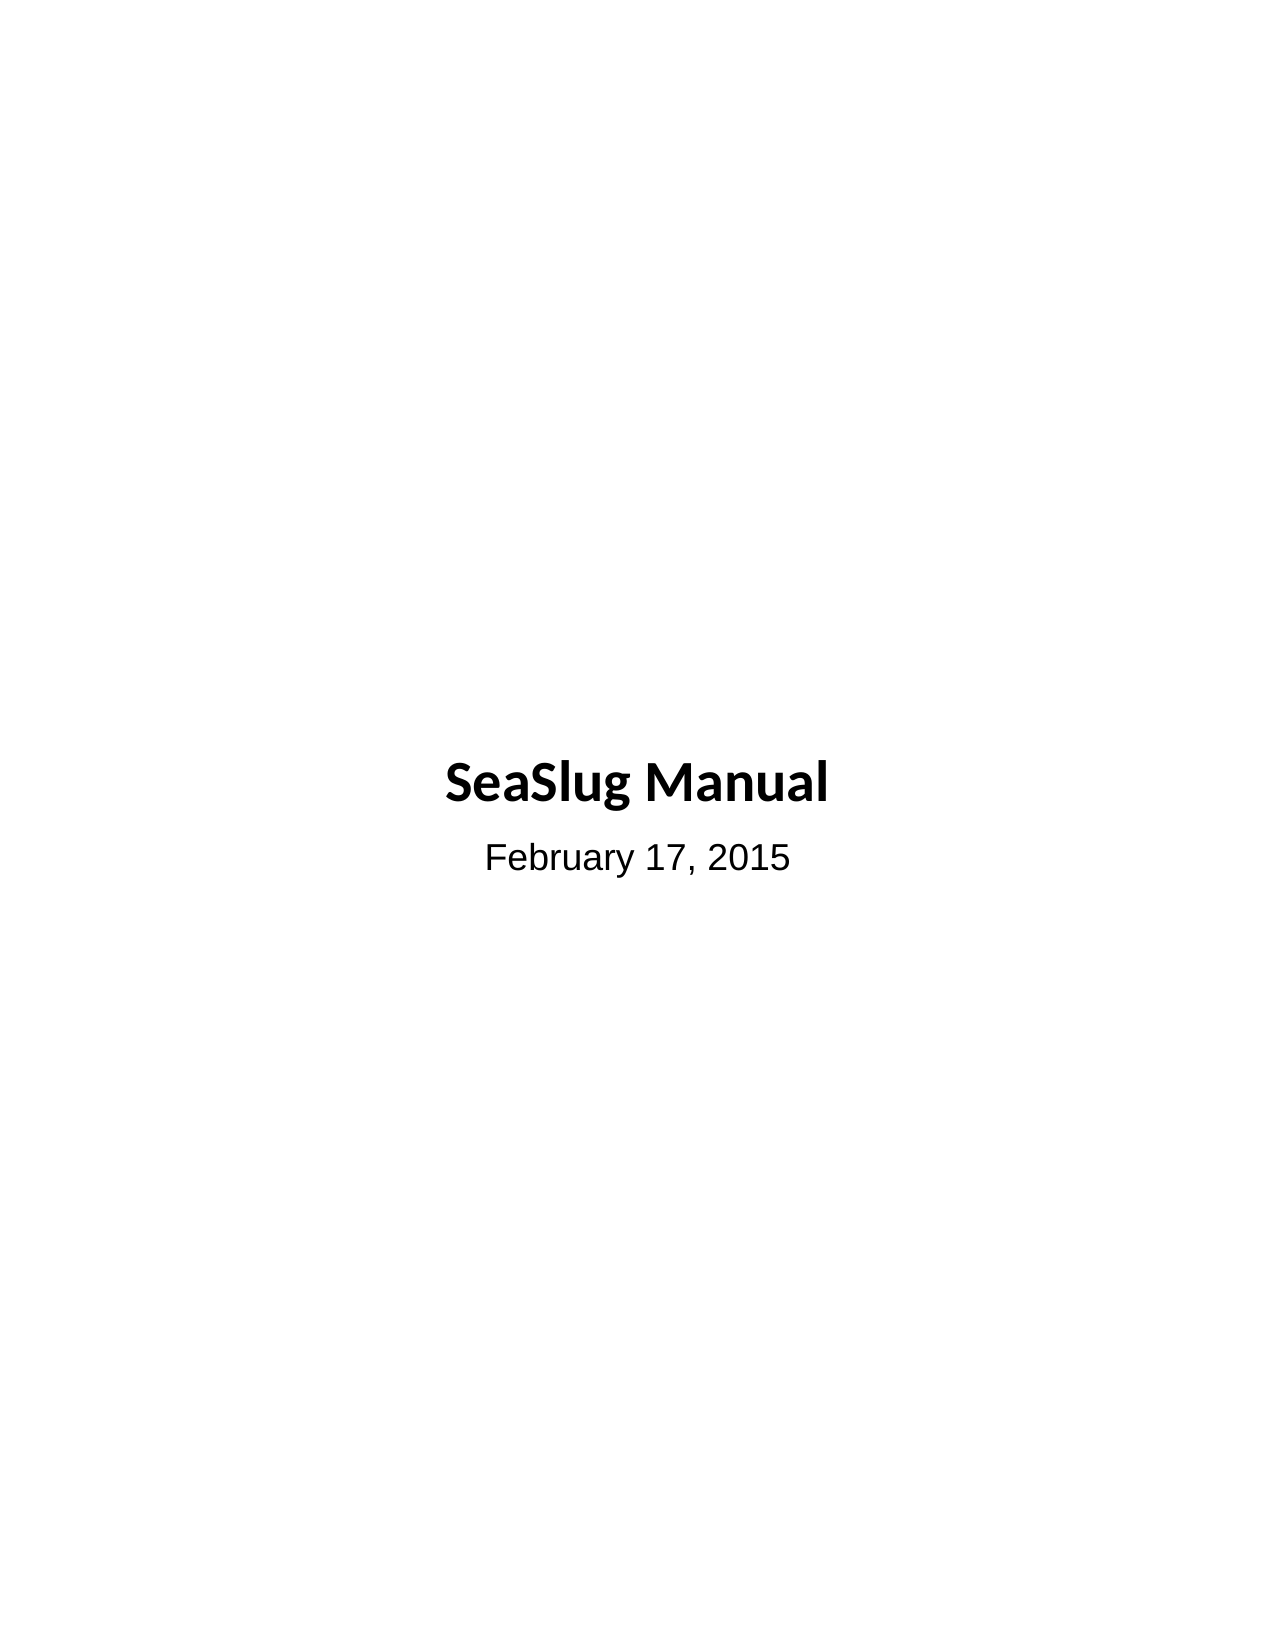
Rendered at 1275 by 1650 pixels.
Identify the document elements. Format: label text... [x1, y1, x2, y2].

subtitle February 17, 2015 [118, 835, 1157, 878]
title SeaSlug Manual [118, 745, 1157, 816]
